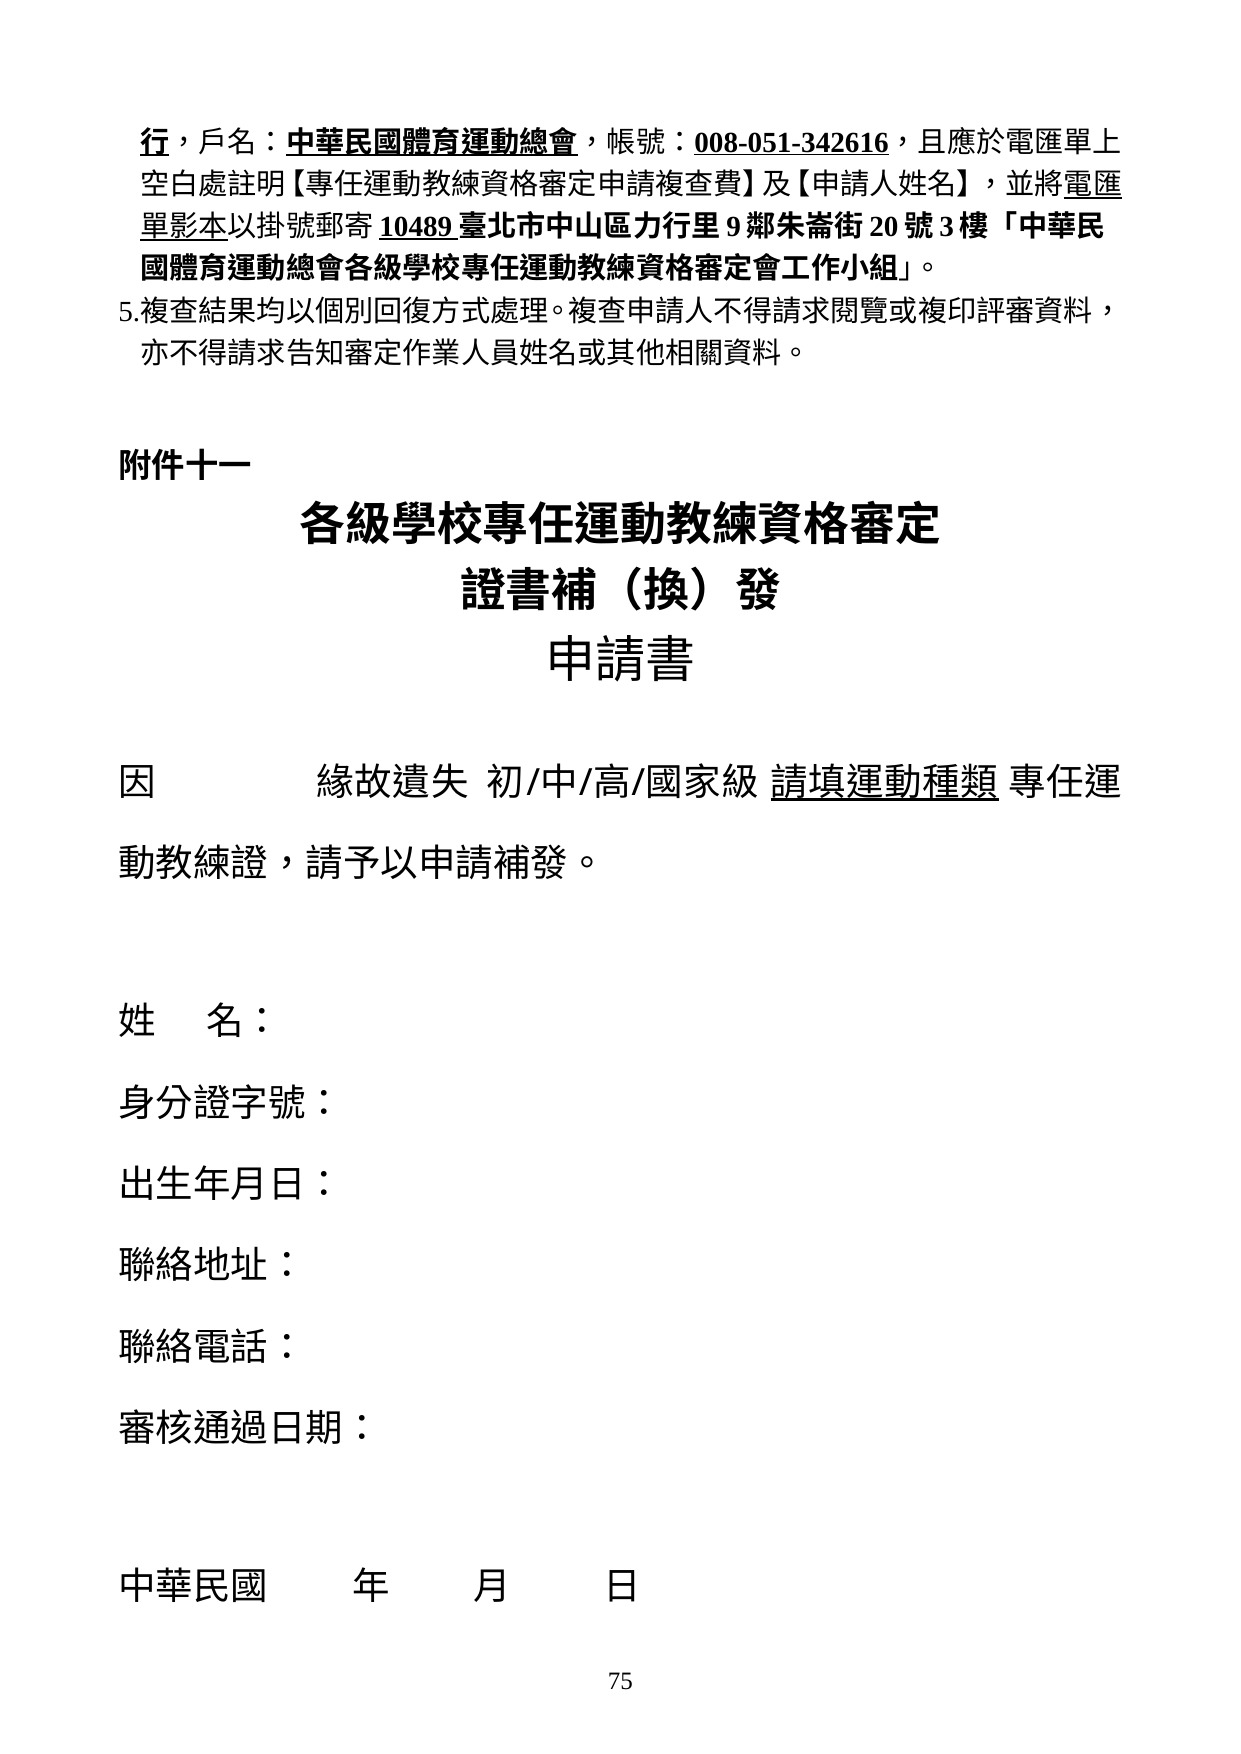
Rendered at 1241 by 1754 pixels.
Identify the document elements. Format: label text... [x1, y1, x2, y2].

text 行，戶名：中華民國體育運動總會，帳號：008-051-342616，且應於電匯單上空白處註明【專任運動教練資格審定申請複查費】及【申請人姓名】，並將電匯單影本以掛號郵寄10489臺北市中山區力行里9鄰朱崙街20號3樓「中華民國體育運動總會各級學校專任運動教練資格審定會工作小組」。 [118, 118, 1122, 287]
text 聯絡地址： [118, 1235, 1122, 1289]
text 5.複查結果均以個別回復方式處理。複查申請人不得請求閱覽或複印評審資料，亦不得請求告知審定作業人員姓名或其他相關資料。 [118, 287, 1122, 372]
text 各級學校專任運動教練資格審定 [118, 487, 1122, 553]
text 出生年月日： [118, 1154, 1122, 1208]
text 申請書 [118, 620, 1122, 692]
text 中華民國 年 月 日 [118, 1556, 1122, 1610]
text 證書補（換）發 [118, 553, 1122, 620]
text 附件十一 [118, 439, 1122, 487]
text 聯絡電話： [118, 1317, 1122, 1371]
text 因 緣故遺失 初/中/高/國家級­­­­ 請填運動種類 專任運動教練證，請予以申請補發。 [118, 752, 1122, 888]
text 審核通過日期： [118, 1398, 1122, 1452]
text 身分證字號： [118, 1073, 1122, 1127]
text 姓 名： [118, 991, 1122, 1046]
